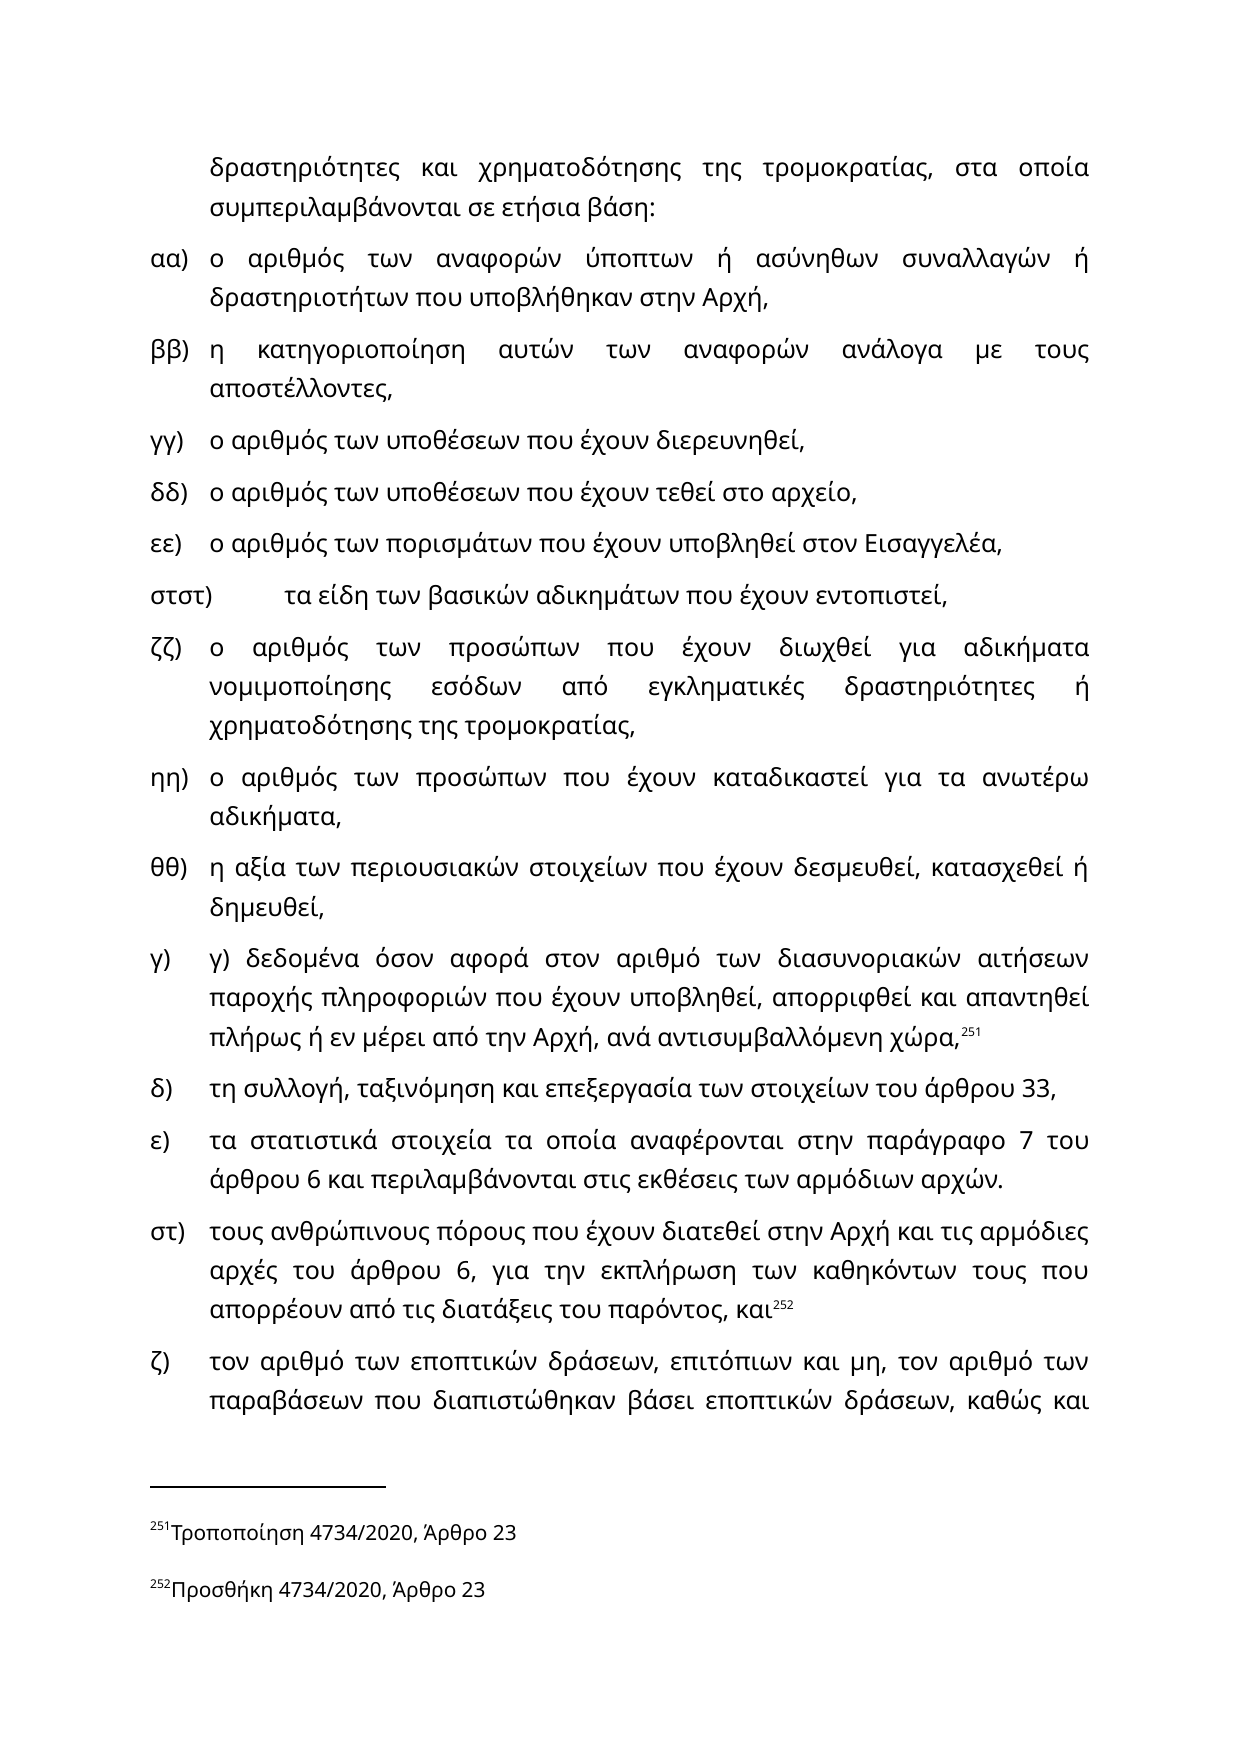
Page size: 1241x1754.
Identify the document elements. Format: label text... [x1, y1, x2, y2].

list δραστηριότητες και χρηματοδότησης της τρομοκρατίας, στα οποία συμπεριλαμβάνονται σε ετήσια βάση: [150, 150, 1090, 223]
list ββ) η κατηγοριοποίηση αυτών των αναφορών ανάλογα με τους αποστέλλοντες, [150, 332, 1090, 405]
list εε) ο αριθμός των πορισμάτων που έχουν υποβληθεί στον Εισαγγελέα, [150, 526, 1090, 560]
list στστ) τα είδη των βασικών αδικημάτων που έχουν εντοπιστεί, [150, 577, 1090, 612]
list γ) γ) δεδομένα όσον αφορά στον αριθμό των διασυνοριακών αιτήσεων παροχής πληροφοριών που έχουν υποβληθεί, απορριφθεί και απαντηθεί πλήρως ή εν μέρει από την Αρχή, ανά αντισυμβαλλόμενη χώρα, [150, 941, 1090, 1053]
list ζζ) ο αριθμός των προσώπων που έχουν διωχθεί για αδικήματα νομιμοποίησης εσόδων από εγκληματικές δραστηριότητες ή χρηματοδότησης της τρομοκρατίας, [150, 629, 1090, 742]
text Τροποποίηση 4734/2020, Άρθρο 23 [150, 1518, 1090, 1546]
list δ) τη συλλογή, ταξινόμηση και επεξεργασία των στοιχείων του άρθρου 33, [150, 1071, 1090, 1105]
list αα) ο αριθμός των αναφορών ύποπτων ή ασύνηθων συναλλαγών ή δραστηριοτήτων που υποβλήθηκαν στην Αρχή, [150, 241, 1090, 314]
list ε) τα στατιστικά στοιχεία τα οποία αναφέρονται στην παράγραφο 7 του άρθρου 6 και περιλαμβάνονται στις εκθέσεις των αρμόδιων αρχών. [150, 1122, 1090, 1196]
list στ) τους ανθρώπινους πόρους που έχουν διατεθεί στην Αρχή και τις αρμόδιες αρχές του άρθρου 6, για την εκπλήρωση των καθηκόντων τους που απορρέουν από τις διατάξεις του παρόντος, και [150, 1213, 1090, 1326]
list ηη) ο αριθμός των προσώπων που έχουν καταδικαστεί για τα ανωτέρω αδικήματα, [150, 759, 1090, 832]
list δδ) ο αριθμός των υποθέσεων που έχουν τεθεί στο αρχείο, [150, 474, 1090, 508]
list ζ) τον αριθμό των εποπτικών δράσεων, επιτόπιων και μη, τον αριθμό των παραβάσεων που διαπιστώθηκαν βάσει εποπτικών δράσεων, καθώς και [150, 1343, 1090, 1417]
text Προσθήκη 4734/2020, Άρθρο 23 [150, 1576, 1090, 1604]
list γγ) ο αριθμός των υποθέσεων που έχουν διερευνηθεί, [150, 422, 1090, 457]
list θθ) η αξία των περιουσιακών στοιχείων που έχουν δεσμευθεί, κατασχεθεί ή δημευθεί, [150, 850, 1090, 923]
